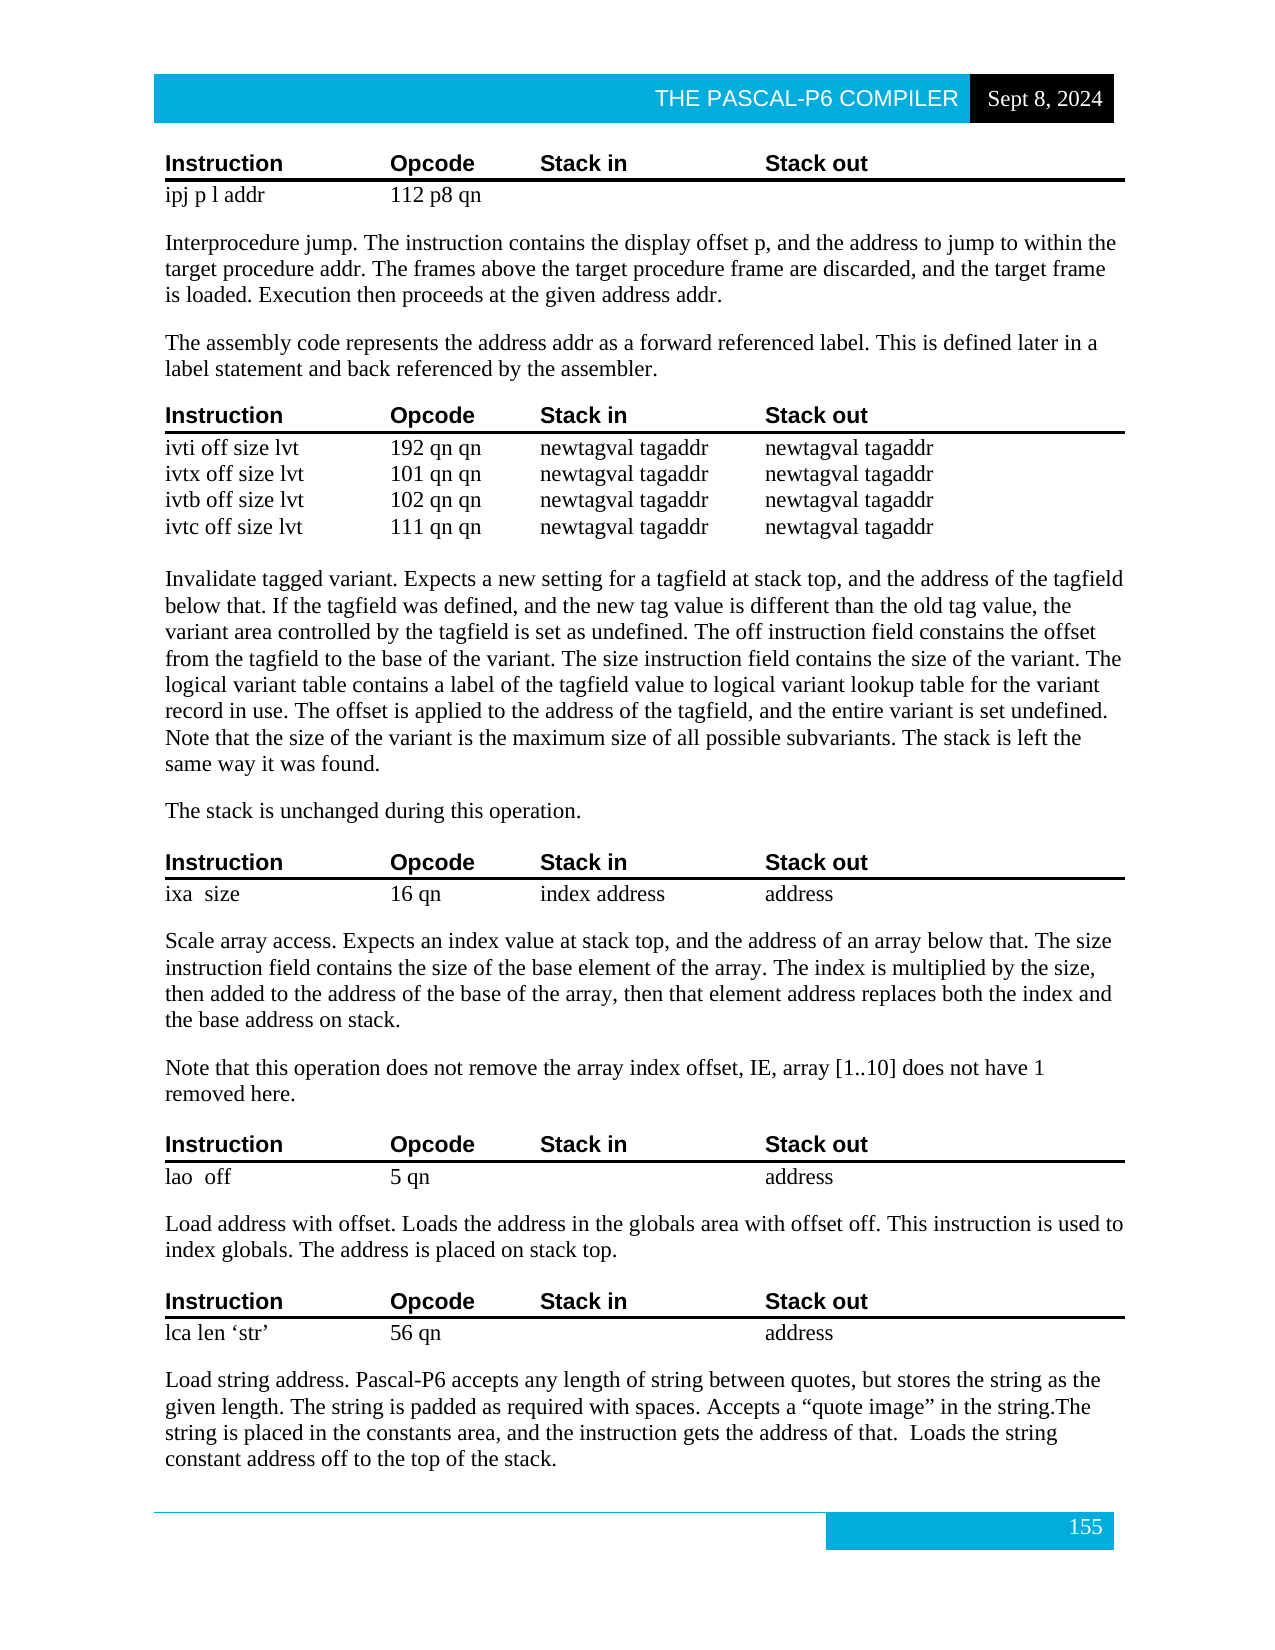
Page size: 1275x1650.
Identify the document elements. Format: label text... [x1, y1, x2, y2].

text ivti off size lvt 192 qn qn newtagval tagaddr newtagval tagaddr [165, 434, 1125, 460]
text Instruction Opcode Stack in Stack out [165, 1288, 1125, 1316]
text Interprocedure jump. The instruction contains the display offset p, and the address to jump to within the target procedure addr. The frames above the target procedure frame are discarded, and the target frame is loaded. Execution then proceeds at the given address addr. [165, 229, 1125, 308]
text Instruction Opcode Stack in Stack out [165, 848, 1125, 877]
text ivtc off size lvt 111 qn qn newtagval tagaddr newtagval tagaddr [165, 513, 1125, 539]
text Instruction Opcode Stack in Stack out [165, 150, 1125, 178]
text ixa size 16 qn index address address [165, 880, 1125, 906]
text Instruction Opcode Stack in Stack out [165, 402, 1125, 431]
text ivtb off size lvt 102 qn qn newtagval tagaddr newtagval tagaddr [165, 486, 1125, 513]
text Instruction Opcode Stack in Stack out [165, 1131, 1125, 1160]
text Load address with offset. Loads the address in the globals area with offset off. This instruction is used to index globals. The address is placed on stack top. [165, 1210, 1125, 1263]
text Load string address. Pascal-P6 accepts any length of string between quotes, but stores the string as the given length. The string is padded as required with spaces. Accepts a “quote image” in the string.The string is placed in the constants area, and the instruction gets the address of that. Loads the string constant address off to the top of the stack. [165, 1366, 1125, 1472]
text Invalidate tagged variant. Expects a new setting for a tagfield at stack top, and the address of the tagfield below that. If the tagfield was defined, and the new tag value is different than the old tag value, the variant area controlled by the tagfield is set as undefined. The off instruction field constains the offset from the tagfield to the base of the variant. The size instruction field contains the size of the variant. The logical variant table contains a label of the tagfield value to logical variant lookup table for the variant record in use. The offset is applied to the address of the tagfield, and the entire variant is set undefined. Note that the size of the variant is the maximum size of all possible subvariants. The stack is left the same way it was found. [165, 566, 1125, 776]
text Note that this operation does not remove the array index offset, IE, array [1..10] does not have 1 removed here. [165, 1053, 1125, 1106]
text lca len ‘str’ 56 qn address [165, 1319, 1125, 1346]
text ivtx off size lvt 101 qn qn newtagval tagaddr newtagval tagaddr [165, 460, 1125, 486]
text ipj p l addr 112 p8 qn [165, 182, 1125, 208]
text lao off 5 qn address [165, 1163, 1125, 1189]
text The assembly code represents the address addr as a forward referenced label. This is defined later in a label statement and back referenced by the assembler. [165, 329, 1125, 381]
text The stack is unchanged during this operation. [165, 797, 1125, 823]
text Scale array access. Expects an index value at stack top, and the address of an array below that. The size instruction field contains the size of the base element of the array. The index is multiplied by the size, then added to the address of the base of the array, then that element address replaces both the index and the base address on stack. [165, 927, 1125, 1033]
